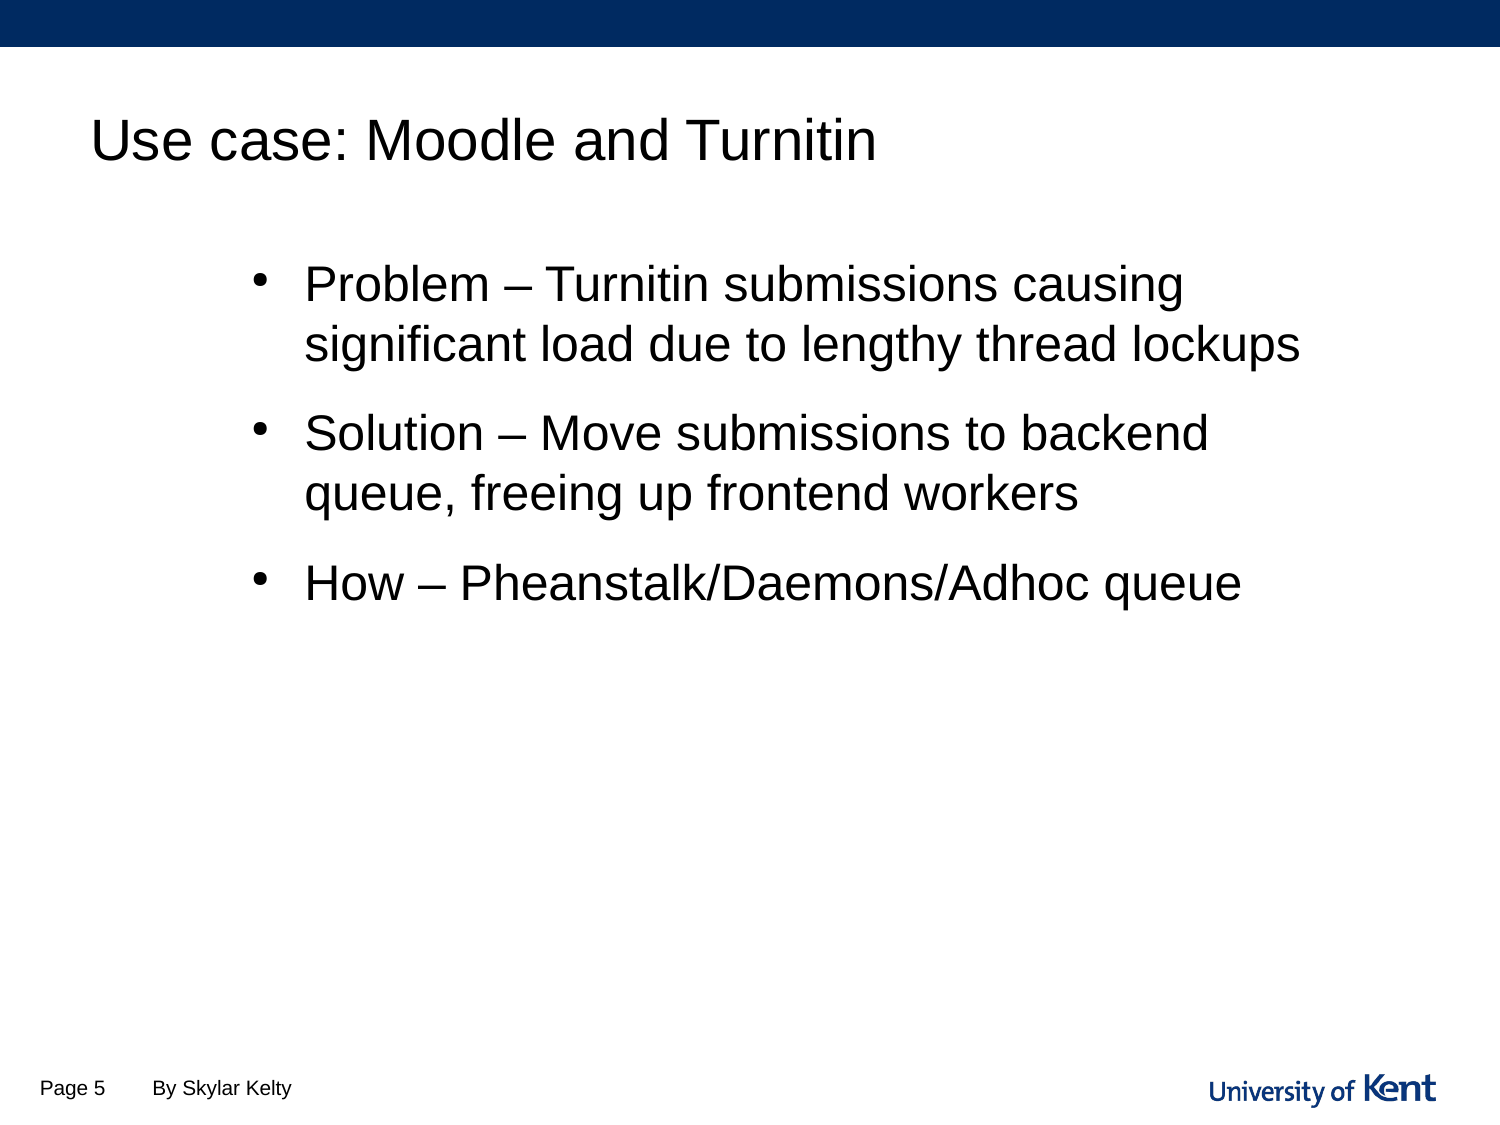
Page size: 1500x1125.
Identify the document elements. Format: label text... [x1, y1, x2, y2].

picture [1210, 1074, 1436, 1108]
footer By Skylar Kelty [137, 1067, 1132, 1112]
title Use case: Moodle and Turnitin [75, 90, 1436, 185]
slide_number Page <number> [24, 1064, 180, 1111]
list Problem – Turnitin submissions causing significant load due to lengthy thread lockups Solution – Move submissions to backend queue, freeing up frontend workers How – Pheanstalk/Daemons/Adhoc queue [218, 243, 1365, 1047]
